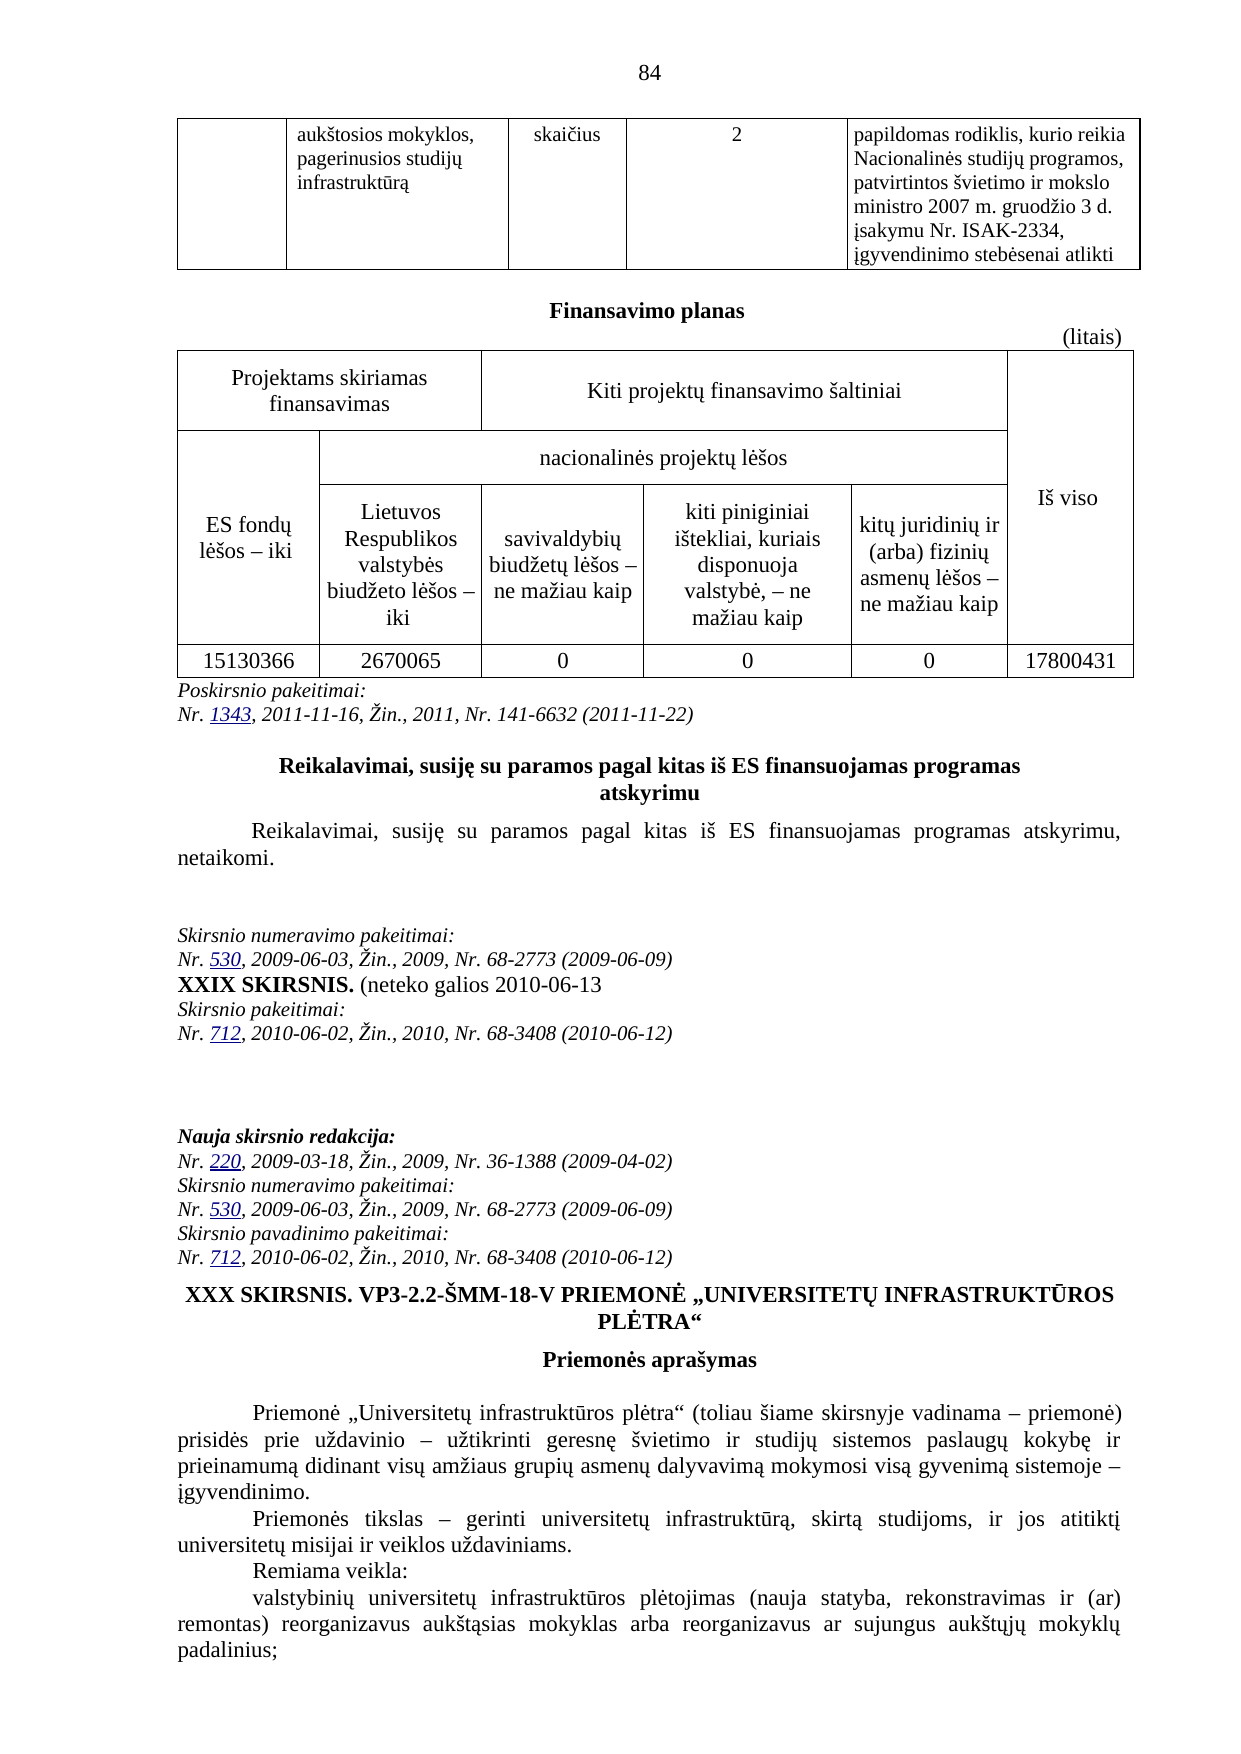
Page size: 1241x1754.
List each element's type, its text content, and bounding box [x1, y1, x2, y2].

table_cell nacionalinės projektų lėšos [320, 431, 1007, 484]
table_cell [178, 119, 286, 269]
text Priemonė „Universitetų infrastruktūros plėtra“ (toliau šiame skirsnyje vadinama – priemonė) prisidės prie uždavinio – užtikrinti geresnę švietimo ir studijų sistemos paslaugų kokybę ir prieinamumą didinant visų amžiaus grupių asmenų dalyvavimą mokymosi visą gyvenimą sistemoje – įgyvendinimo. [177, 1399, 1122, 1505]
table_header Iš viso [1008, 351, 1133, 643]
table_cell 0 [644, 645, 851, 677]
text Skirsnio pakeitimai: [177, 997, 1122, 1021]
text Nr. 1343, 2011-11-16, Žin., 2011, Nr. 141-6632 (2011-11-22) [177, 702, 1122, 726]
text Finansavimo planas [177, 297, 1122, 323]
table_cell 0 [482, 645, 643, 677]
text Nr. 712, 2010-06-02, Žin., 2010, Nr. 68-3408 (2010-06-12) [177, 1245, 1122, 1269]
text Nr. 712, 2010-06-02, Žin., 2010, Nr. 68-3408 (2010-06-12) [177, 1021, 1122, 1045]
text valstybinių universitetų infrastruktūros plėtojimas (nauja statyba, rekonstravimas ir (ar) remontas) reorganizavus aukštąsias mokyklas arba reorganizavus ar sujungus aukštųjų mokyklų padalinius; [177, 1584, 1122, 1663]
table_cell ES fondų lėšos – iki [178, 431, 319, 643]
table_header Kiti projektų finansavimo šaltiniai [482, 351, 1007, 430]
table_cell skaičius [509, 119, 626, 269]
text Priemonės tikslas – gerinti universitetų infrastruktūrą, skirtą studijoms, ir jos atitiktį universitetų misijai ir veiklos uždaviniams. [177, 1505, 1122, 1557]
table_cell papildomas rodiklis, kurio reikia Nacionalinės studijų programos, patvirtintos švietimo ir mokslo ministro 2007 m. gruodžio 3 d. įsakymu Nr. ISAK-2334, įgyvendinimo stebėsenai atlikti [848, 119, 1139, 269]
text XXIX SKIRSNIS. (neteko galios 2010-06-13 [177, 971, 1122, 997]
text Skirsnio numeravimo pakeitimai: [177, 1173, 1122, 1197]
table_cell savivaldybių biudžetų lėšos – ne mažiau kaip [482, 485, 643, 643]
table_cell 15130366 [178, 645, 319, 677]
text (litais) [177, 323, 1122, 349]
table_cell kitų juridinių ir (arba) fizinių asmenų lėšos – ne mažiau kaip [852, 485, 1007, 643]
text XXX SKIRSNIS. VP3-2.2-ŠMM-18-V PRIEMONĖ „UNIVERSITETŲ INFRASTRUKTŪROS PLĖTRA“ [177, 1281, 1122, 1334]
table_cell 17800431 [1008, 645, 1133, 677]
text Skirsnio pavadinimo pakeitimai: [177, 1221, 1122, 1245]
text Remiama veikla: [177, 1557, 1122, 1584]
text Reikalavimai, susiję su paramos pagal kitas iš ES finansuojamas programas atskyrimu [177, 752, 1122, 805]
text Nr. 530, 2009-06-03, Žin., 2009, Nr. 68-2773 (2009-06-09) [177, 947, 1122, 971]
text Nauja skirsnio redakcija: [177, 1124, 1122, 1148]
table_cell aukštosios mokyklos, pagerinusios studijų infrastruktūrą [287, 119, 508, 269]
table_cell 2 [627, 119, 847, 269]
table_cell kiti piniginiai ištekliai, kuriais disponuoja valstybė, – ne mažiau kaip [644, 485, 851, 643]
text Skirsnio numeravimo pakeitimai: [177, 923, 1122, 947]
text Priemonės aprašymas [177, 1347, 1122, 1373]
table_cell Lietuvos Respublikos valstybės biudžeto lėšos – iki [320, 485, 481, 643]
text Nr. 220, 2009-03-18, Žin., 2009, Nr. 36-1388 (2009-04-02) [177, 1148, 1122, 1173]
text Poskirsnio pakeitimai: [177, 678, 1122, 702]
table_cell 2670065 [320, 645, 481, 677]
table_cell 0 [852, 645, 1007, 677]
text Nr. 530, 2009-06-03, Žin., 2009, Nr. 68-2773 (2009-06-09) [177, 1197, 1122, 1221]
table_header Projektams skiriamas finansavimas [178, 351, 481, 430]
text Reikalavimai, susiję su paramos pagal kitas iš ES finansuojamas programas atskyrimu, netaikomi. [177, 817, 1122, 870]
